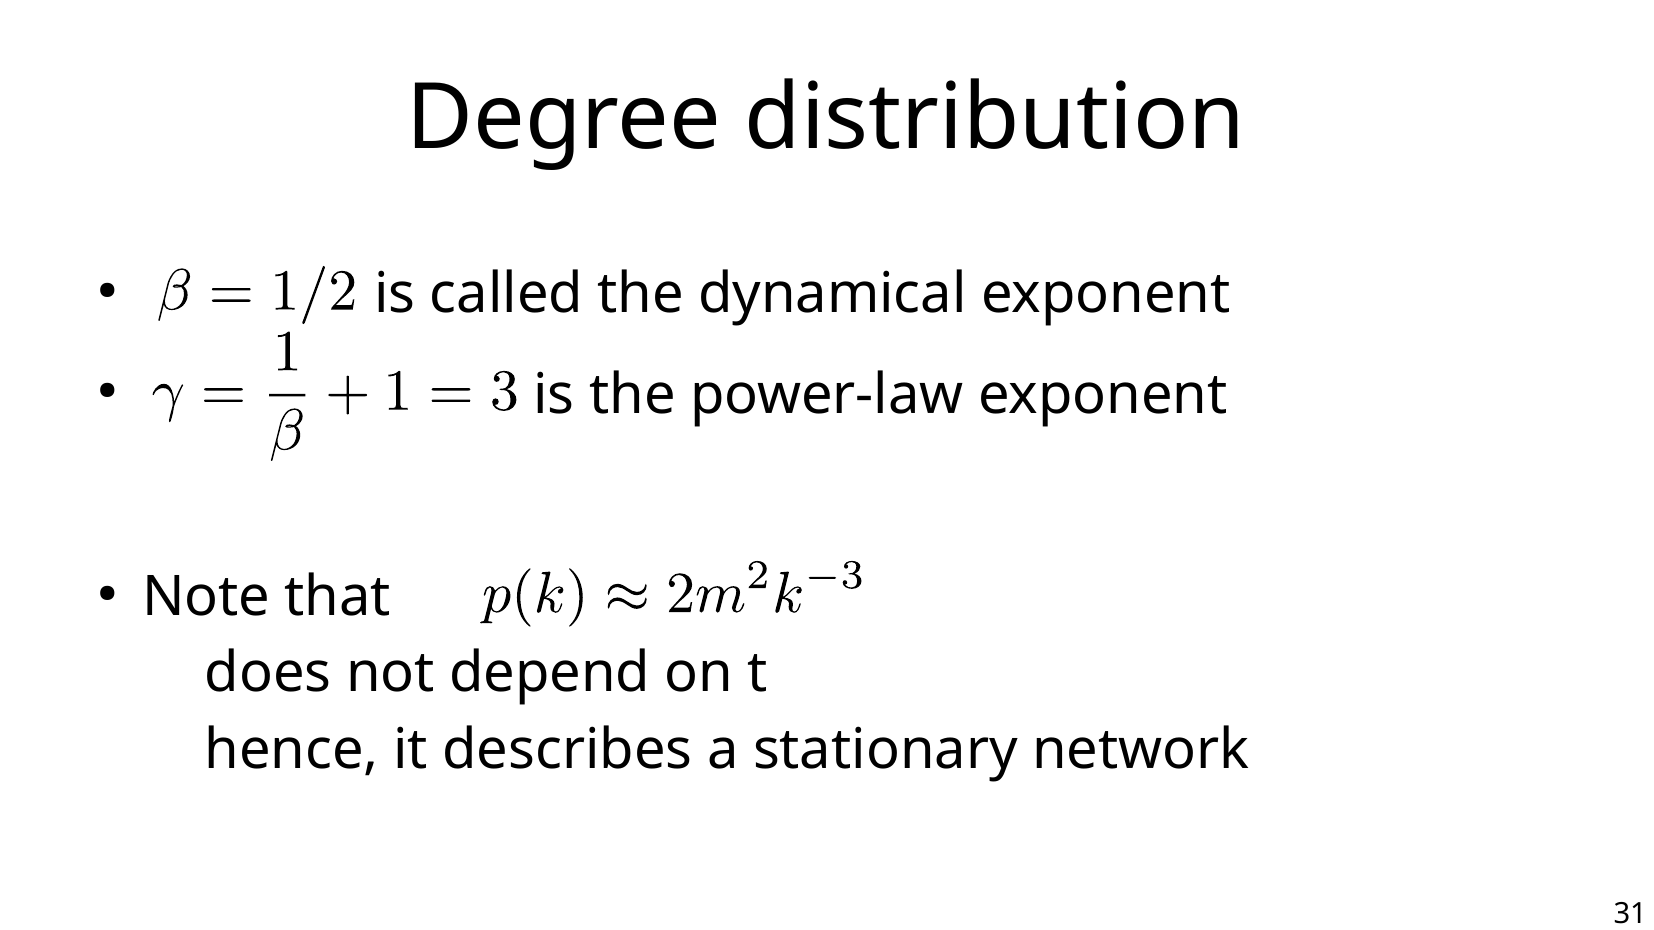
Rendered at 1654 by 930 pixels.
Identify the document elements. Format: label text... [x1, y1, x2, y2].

text_box [156, 265, 358, 325]
title Degree distribution [82, 1, 1571, 225]
list is called the dynamical exponent is the power-law exponent Note that does not depend on t hence, it describes a stationary network [82, 252, 1571, 793]
text_box [151, 331, 519, 461]
text_box [480, 560, 864, 627]
